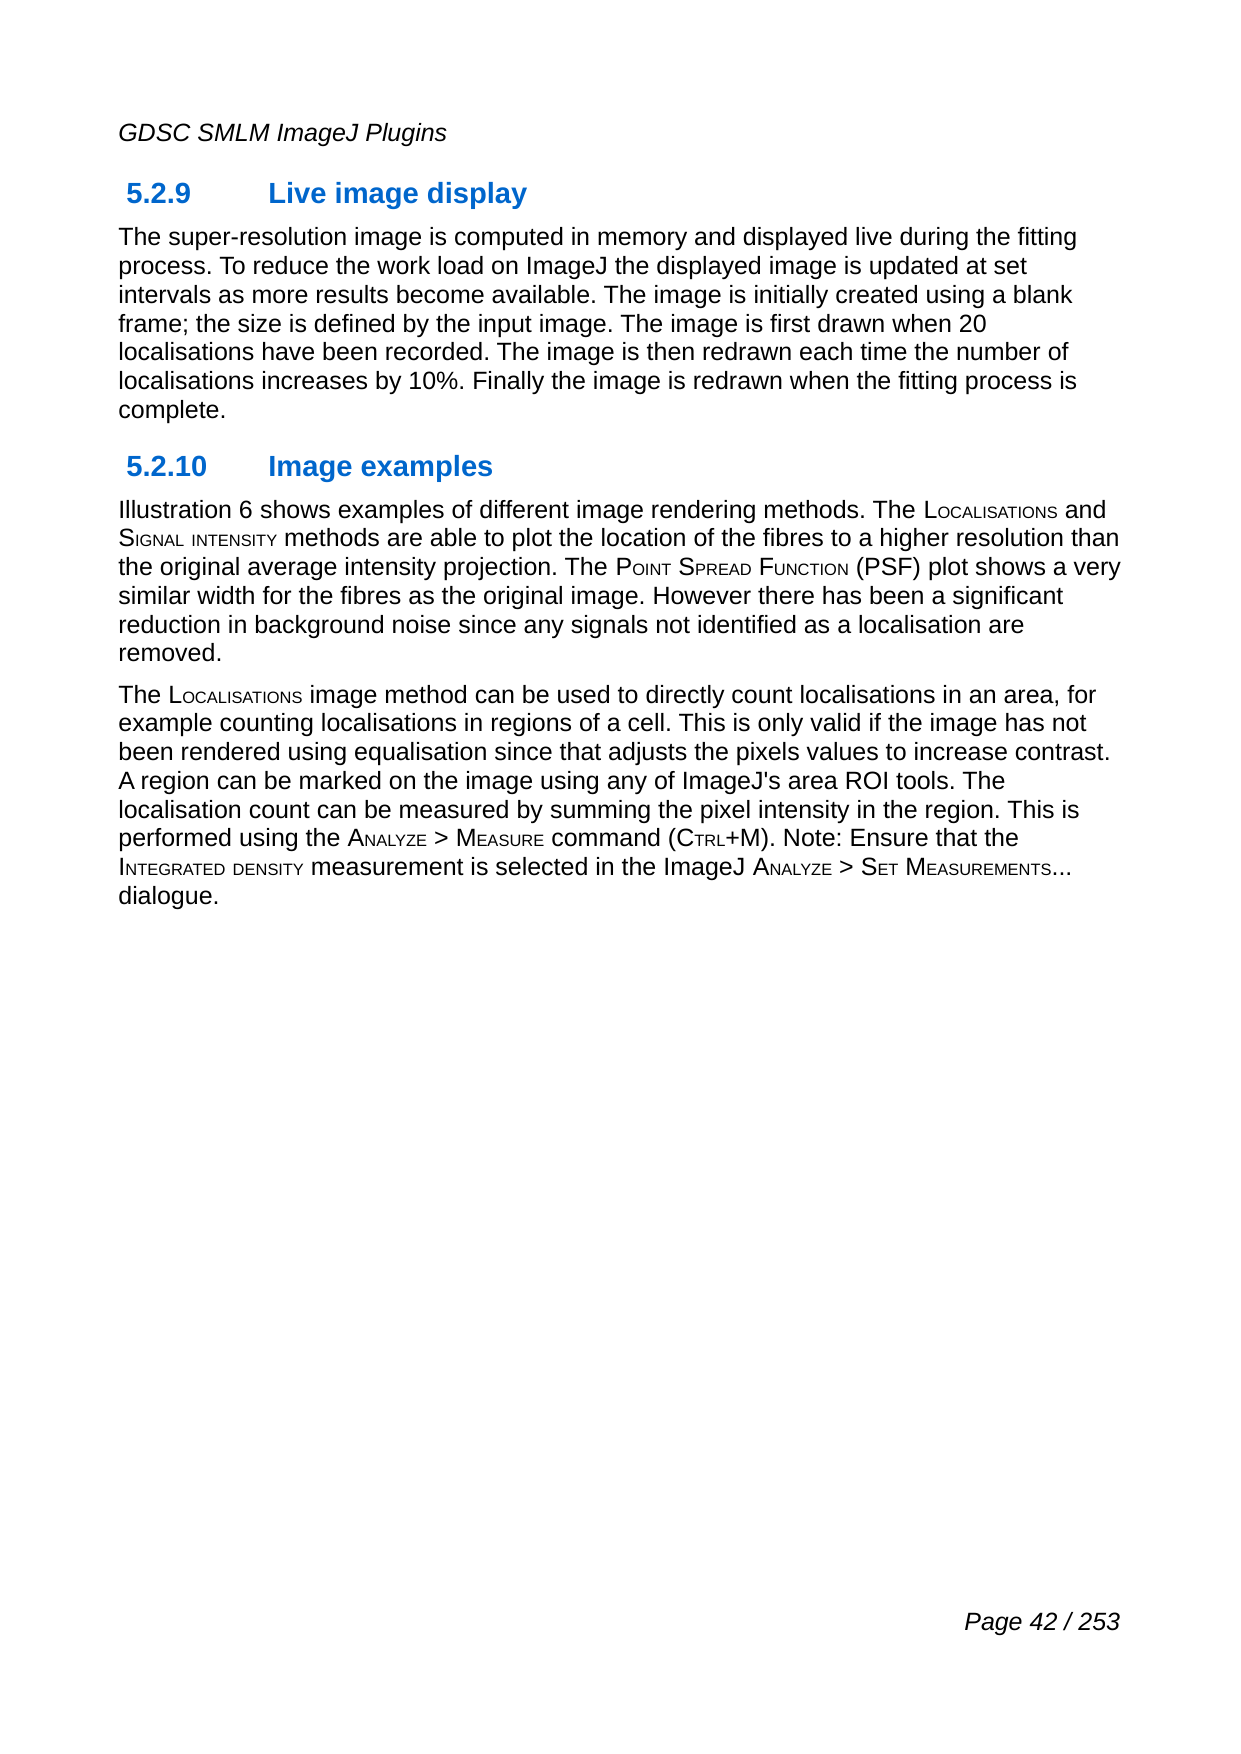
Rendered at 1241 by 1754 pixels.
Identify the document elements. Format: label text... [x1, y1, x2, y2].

text Illustration 6 shows examples of different image rendering methods. The Localisations and Signal intensity methods are able to plot the location of the fibres to a higher resolution than the original average intensity projection. The Point Spread Function (PSF) plot shows a very similar width for the fibres as the original image. However there has been a significant reduction in background noise since any signals not identified as a localisation are removed. [118, 495, 1122, 667]
subtitle Live image display [118, 176, 1122, 210]
subtitle Image examples [118, 449, 1122, 482]
text The Localisations image method can be used to directly count localisations in an area, for example counting localisations in regions of a cell. This is only valid if the image has not been rendered using equalisation since that adjusts the pixels values to increase contrast. A region can be marked on the image using any of ImageJ's area ROI tools. The localisation count can be measured by summing the pixel intensity in the region. This is performed using the Analyze > Measure command (Ctrl+M). Note: Ensure that the Integrated density measurement is selected in the ImageJ Analyze > Set Measurements... dialogue. [118, 680, 1122, 910]
text The super-resolution image is computed in memory and displayed live during the fitting process. To reduce the work load on ImageJ the displayed image is updated at set intervals as more results become available. The image is initially created using a blank frame; the size is defined by the input image. The image is first drawn when 20 localisations have been recorded. The image is then redrawn each time the number of localisations increases by 10%. Finally the image is redrawn when the fitting process is complete. [118, 222, 1122, 424]
